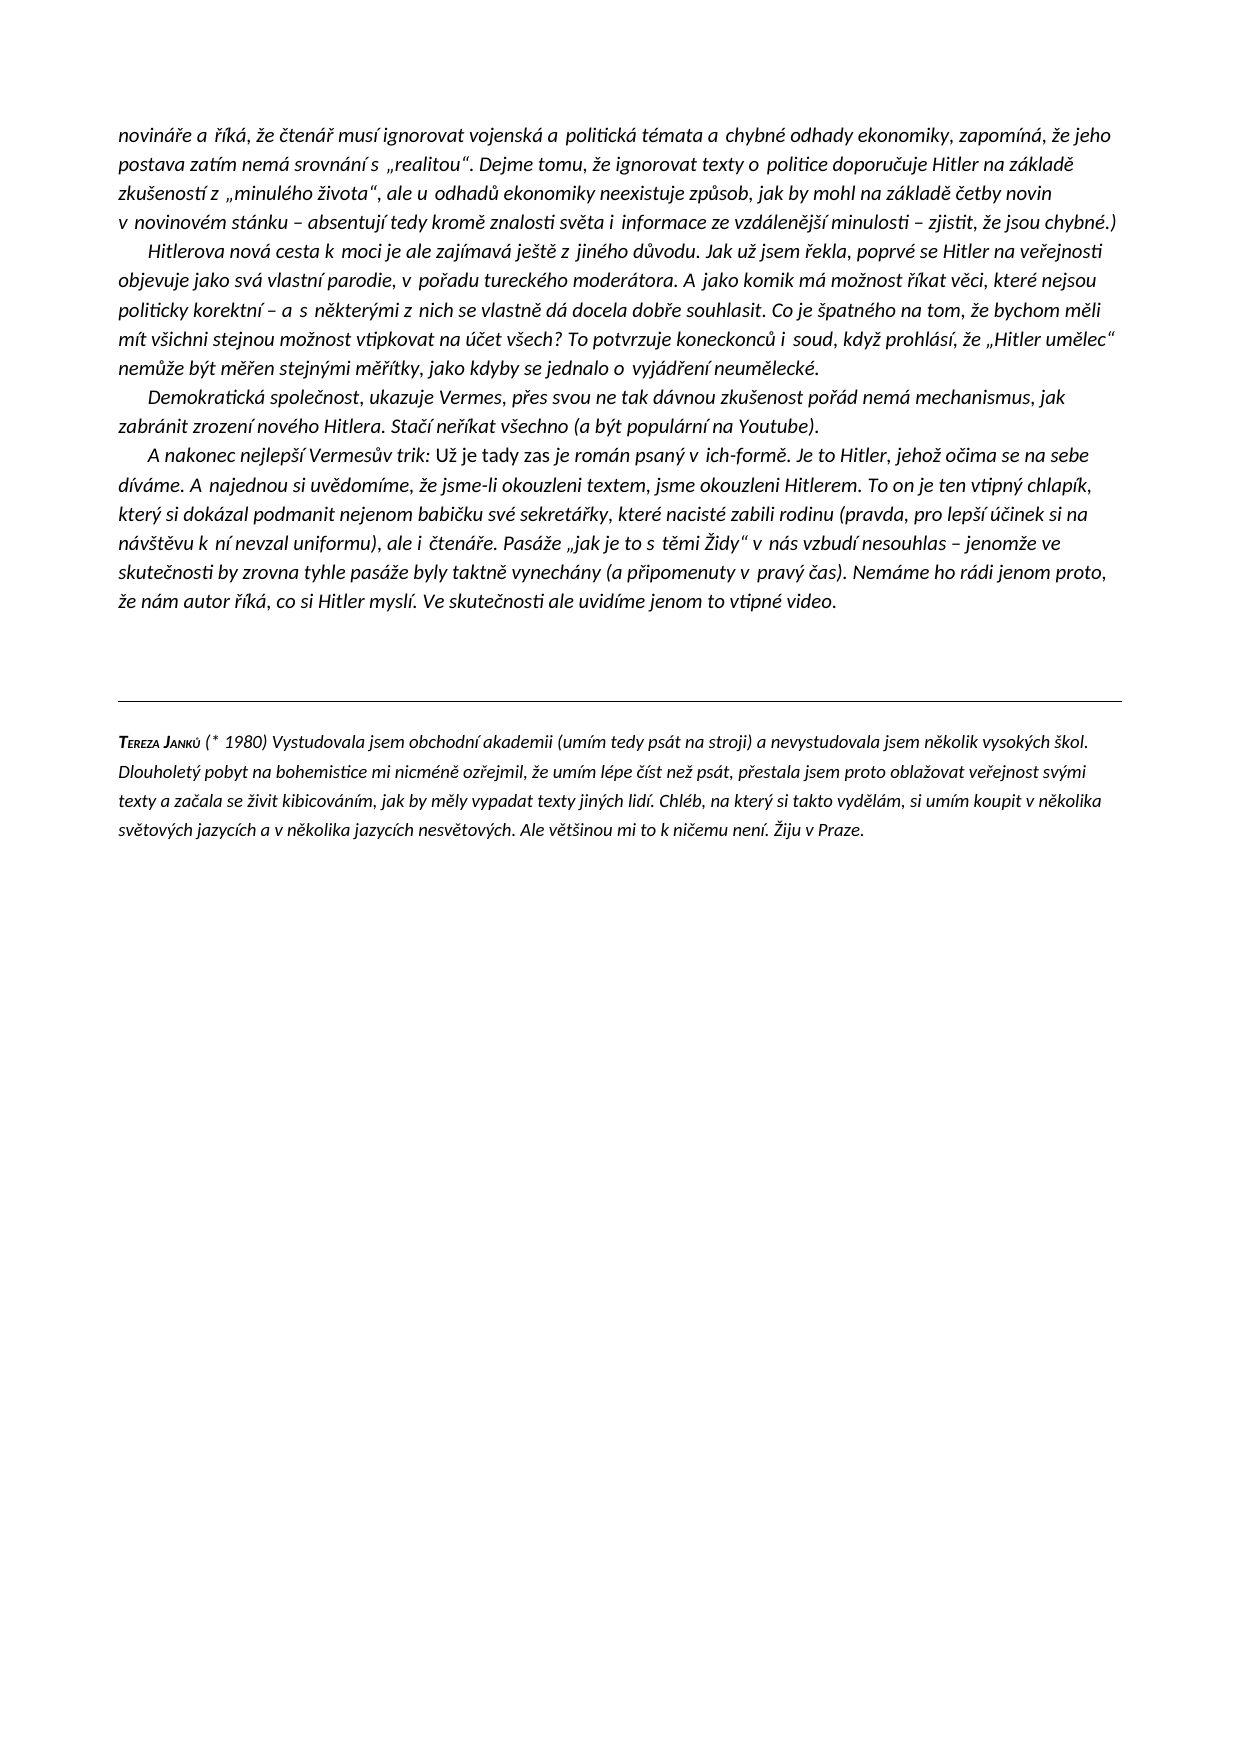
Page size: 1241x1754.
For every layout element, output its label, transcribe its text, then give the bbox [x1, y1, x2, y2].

text Hitlerova nová cesta k moci je ale zajímavá ještě z jiného důvodu. Jak už jsem řekla, poprvé se Hitler na veřejnosti objevuje jako svá vlastní parodie, v pořadu tureckého moderátora. A jako komik má možnost říkat věci, které nejsou politicky korektní – a s některými z nich se vlastně dá docela dobře souhlasit. Co je špatného na tom, že bychom měli mít všichni stejnou možnost vtipkovat na účet všech? To potvrzuje koneckonců i soud, když prohlásí, že „Hitler umělec“ nemůže být měřen stejnými měřítky, jako kdyby se jednalo o vyjádření neumělecké. [118, 235, 1122, 381]
text novináře a říká, že čtenář musí ignorovat vojenská a politická témata a chybné odhady ekonomiky, zapomíná, že jeho postava zatím nemá srovnání s „realitou“. Dejme tomu, že ignorovat texty o politice doporučuje Hitler na základě zkušeností z „minulého života“, ale u odhadů ekonomiky neexistuje způsob, jak by mohl na základě četby novin v novinovém stánku – absentují tedy kromě znalosti světa i informace ze vzdálenější minulosti – zjistit, že jsou chybné.) [118, 118, 1122, 235]
text Demokratická společnost, ukazuje Vermes, přes svou ne tak dávnou zkušenost pořád nemá mechanismus, jak zabránit zrození nového Hitlera. Stačí neříkat všechno (a být populární na Youtube). [118, 381, 1122, 439]
text Tereza Janků (* 1980) Vystudovala jsem obchodní akademii (umím tedy psát na stroji) a nevystudovala jsem několik vysokých škol. Dlouholetý pobyt na bohemistice mi nicméně ozřejmil, že umím lépe číst než psát, přestala jsem proto oblažovat veřejnost svými texty a začala se živit kibicováním, jak by měly vypadat texty jiných lidí. Chléb, na který si takto vydělám, si umím koupit v několika světových jazycích a v několika jazycích nesvětových. Ale většinou mi to k ničemu není. Žiju v Praze. [118, 702, 1122, 841]
text A nakonec nejlepší Vermesův trik: Už je tady zas je román psaný v ich-formě. Je to Hitler, jehož očima se na sebe díváme. A najednou si uvědomíme, že jsme-li okouzleni textem, jsme okouzleni Hitlerem. To on je ten vtipný chlapík, který si dokázal podmanit nejenom babičku své sekretářky, které nacisté zabili rodinu (pravda, pro lepší účinek si na návštěvu k ní nevzal uniformu), ale i čtenáře. Pasáže „jak je to s těmi Židy“ v nás vzbudí nesouhlas – jenomže ve skutečnosti by zrovna tyhle pasáže byly taktně vynechány (a připomenuty v pravý čas). Nemáme ho rádi jenom proto, že nám autor říká, co si Hitler myslí. Ve skutečnosti ale uvidíme jenom to vtipné video. [118, 439, 1122, 614]
